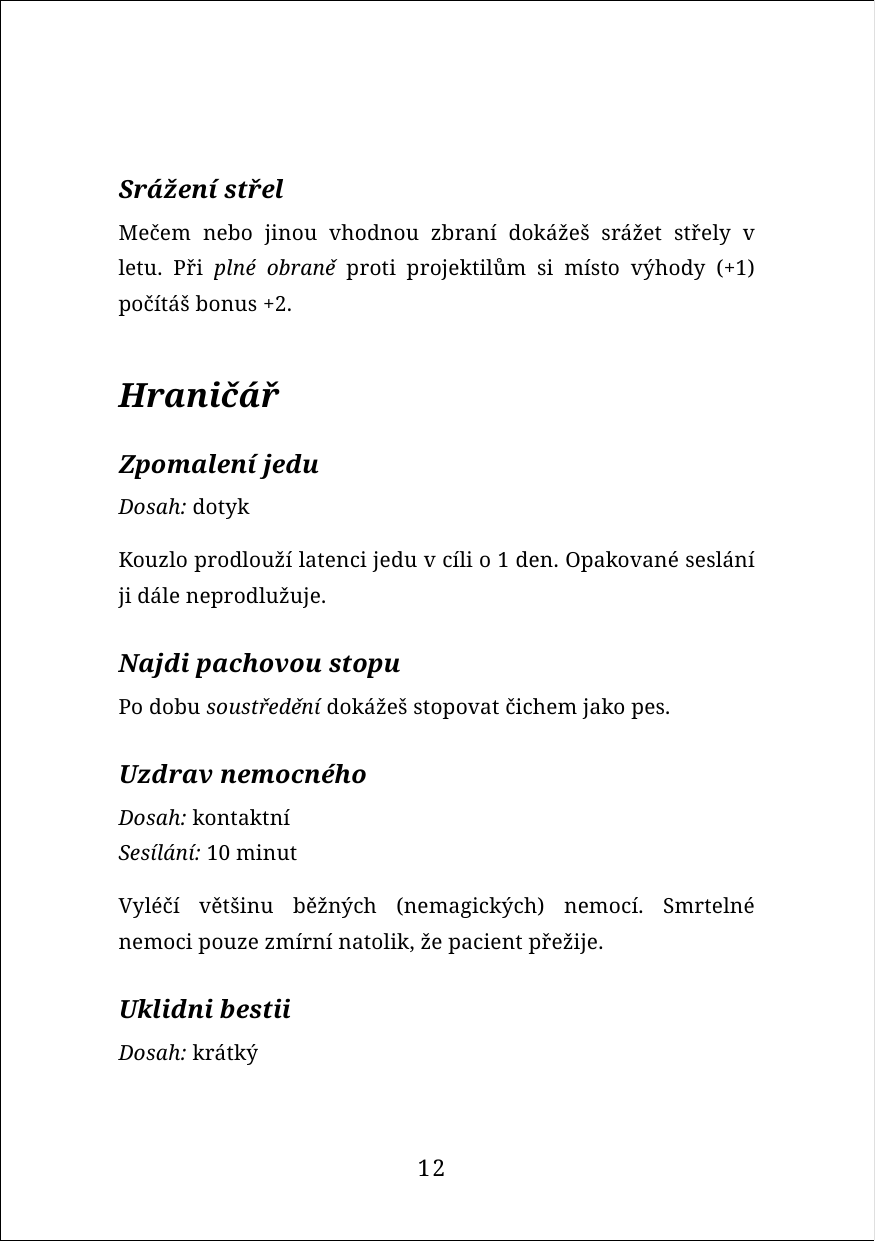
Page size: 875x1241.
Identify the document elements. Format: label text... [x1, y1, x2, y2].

subtitle Srážení střel [118, 172, 756, 206]
text Dosah: kontaktní Sesílání: 10 minut [118, 803, 756, 867]
subtitle Najdi pachovou stopu [118, 646, 756, 680]
subtitle Uzdrav nemocného [118, 757, 756, 791]
text Po dobu soustředění dokážeš stopovat čichem jako pes. [118, 692, 756, 720]
text Mečem nebo jinou vhodnou zbraní dokážeš srážet střely v letu. Při plné obraně proti projektilům si místo výhody (+1) počítáš bonus +2. [118, 218, 756, 317]
subtitle Hraničář [118, 371, 756, 417]
text Vyléčí většinu běžných (nemagických) nemocí. Smrtelné nemoci pouze zmírní natolik, že pacient přežije. [118, 891, 756, 955]
text Dosah: dotyk [118, 492, 756, 521]
text Kouzlo prodlouží latenci jedu v cíli o 1 den. Opakované seslání ji dále neprodlužuje. [118, 545, 756, 609]
subtitle Uklidni bestii [118, 992, 756, 1026]
subtitle Zpomalení jedu [118, 446, 756, 480]
text Dosah: krátký [118, 1038, 756, 1066]
